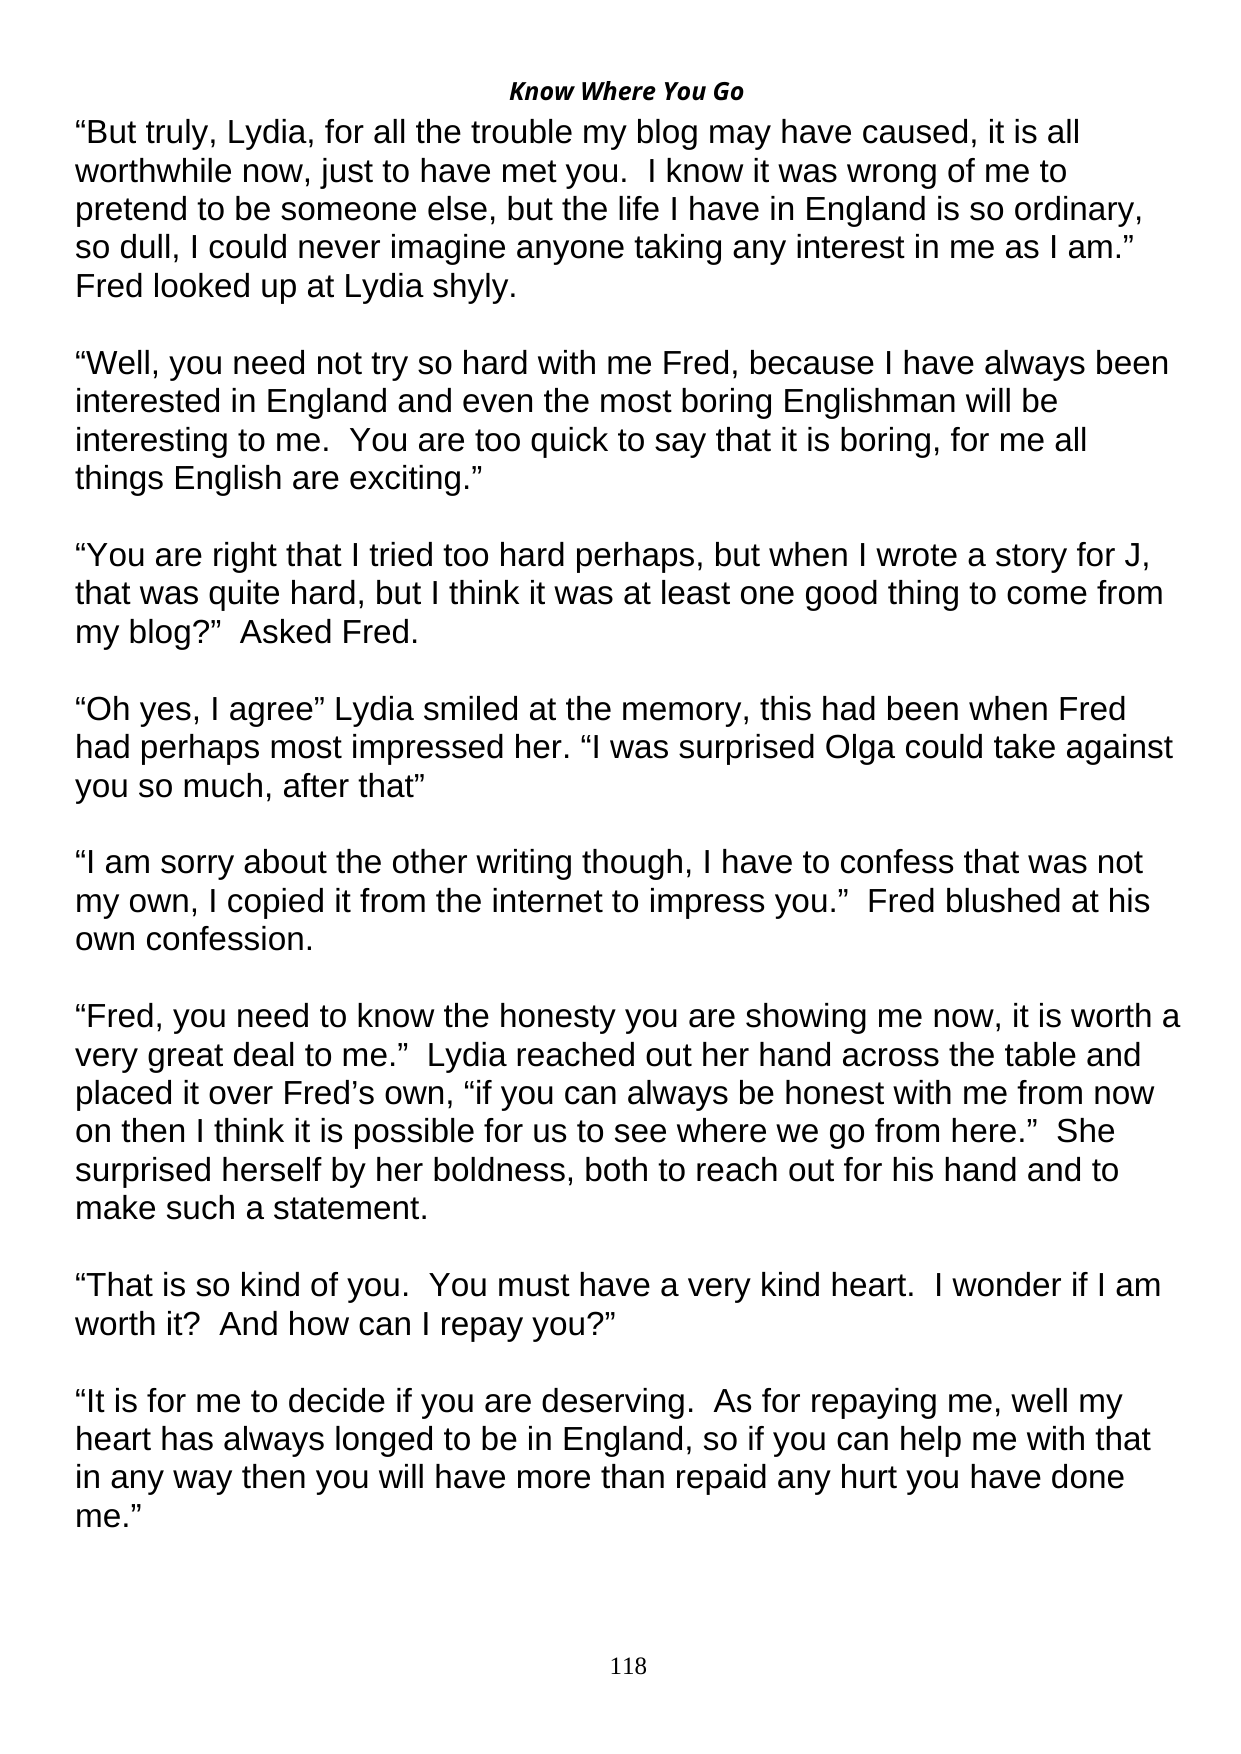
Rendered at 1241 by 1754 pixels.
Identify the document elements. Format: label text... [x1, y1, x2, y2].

text “But truly, Lydia, for all the trouble my blog may have caused, it is all worthwhile now, just to have met you. I know it was wrong of me to pretend to be someone else, but the life I have in England is so ordinary, so dull, I could never imagine anyone taking any interest in me as I am.” Fred looked up at Lydia shyly. [75, 112, 1181, 304]
text “That is so kind of you. You must have a very kind heart. I wonder if I am worth it? And how can I repay you?” [75, 1265, 1181, 1342]
text “I am sorry about the other writing though, I have to confess that was not my own, I copied it from the internet to impress you.” Fred blushed at his own confession. [75, 842, 1181, 958]
text “Fred, you need to know the honesty you are showing me now, it is worth a very great deal to me.” Lydia reached out her hand across the table and placed it over Fred’s own, “if you can always be honest with me from now on then I think it is possible for us to see where we go from here.” She surprised herself by her boldness, both to reach out for his hand and to make such a statement. [75, 996, 1181, 1227]
text “It is for me to decide if you are deserving. As for repaying me, well my heart has always longed to be in England, so if you can help me with that in any way then you will have more than repaid any hurt you have done me.” [75, 1381, 1181, 1534]
text “Well, you need not try so hard with me Fred, because I have always been interested in England and even the most boring Englishman will be interesting to me. You are too quick to say that it is boring, for me all things English are exciting.” [75, 343, 1181, 497]
text “Oh yes, I agree” Lydia smiled at the memory, this had been when Fred had perhaps most impressed her. “I was surprised Olga could take against you so much, after that” [75, 689, 1181, 804]
text “You are right that I tried too hard perhaps, but when I wrote a story for J, that was quite hard, but I think it was at least one good thing to come from my blog?” Asked Fred. [75, 535, 1181, 650]
